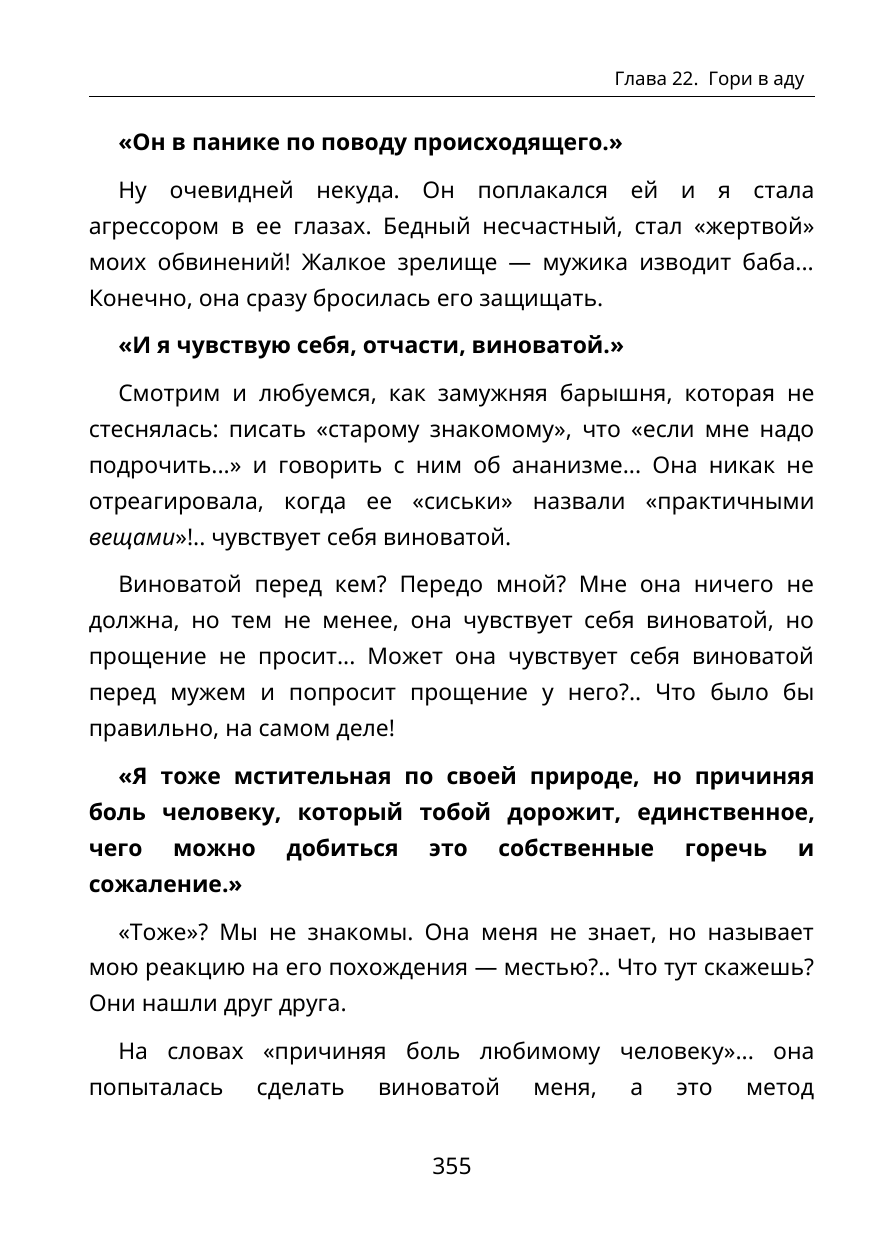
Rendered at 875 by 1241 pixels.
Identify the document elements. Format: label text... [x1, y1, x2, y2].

text «И я чувствую себя, отчасти, виноватой.» [88, 329, 815, 361]
text «Он в панике по поводу происходящего.» [88, 126, 815, 157]
text Виноватой перед кем? Передо мной? Мне она ничего не должна, но тем не менее, она чувствует себя виноватой, но прощение не просит... Может она чувствует себя виноватой перед мужем и попросит прощение у него?.. Что было бы правильно, на самом деле! [88, 568, 815, 743]
text «Тоже»? Мы не знакомы. Она меня не знает, но называет мою реакцию на его похождения — местью?.. Что тут скажешь? Они нашли друг друга. [88, 915, 815, 1018]
text Смотрим и любуемся, как замужняя барышня, которая не стеснялась: писать «старому знакомому», что «если мне надо подрочить...» и говорить с ним об ананизме... Она никак не отреагировала, когда ее «сиськи» назвали «практичными вещами»!.. чувствует себя виноватой. [88, 377, 815, 552]
text На словах «причиняя боль любимому человеку»... она попыталась сделать виноватой меня, а это метод [88, 1035, 815, 1102]
text «Я тоже мстительная по своей природе, но причиняя боль человеку, который тобой дорожит, единственное, чего можно добиться это собственные горечь и сожаление.» [88, 760, 815, 899]
text Ну очевидней некуда. Он поплакался ей и я стала агрессором в ее глазах. Бедный несчастный, стал «жертвой» моих обвинений! Жалкое зрелище — мужика изводит баба... Конечно, она сразу бросилась его защищать. [88, 174, 815, 313]
